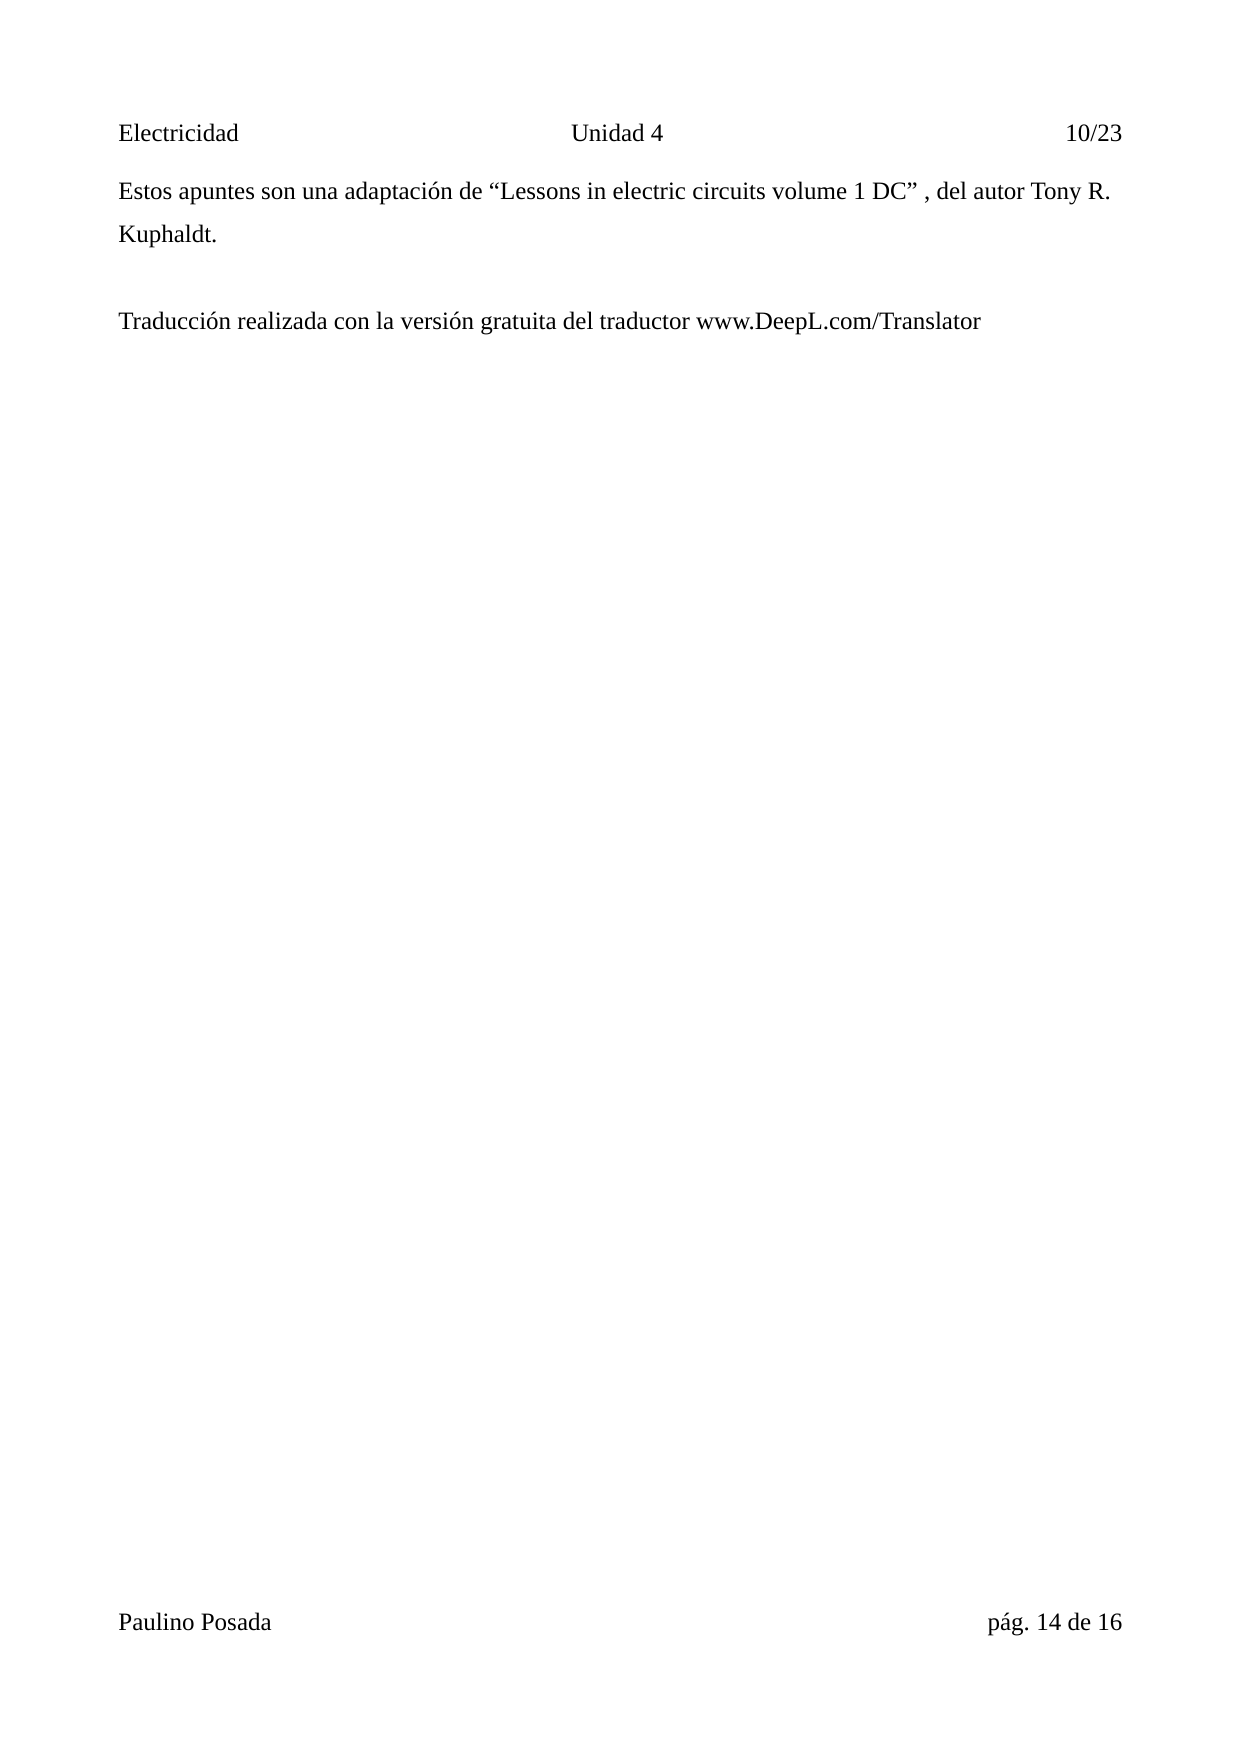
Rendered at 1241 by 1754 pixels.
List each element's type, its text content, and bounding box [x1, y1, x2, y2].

text Traducción realizada con la versión gratuita del traductor www.DeepL.com/Translator [118, 306, 1122, 334]
text Estos apuntes son una adaptación de “Lessons in electric circuits volume 1 DC” , del autor Tony R. Kuphaldt. [118, 176, 1122, 248]
